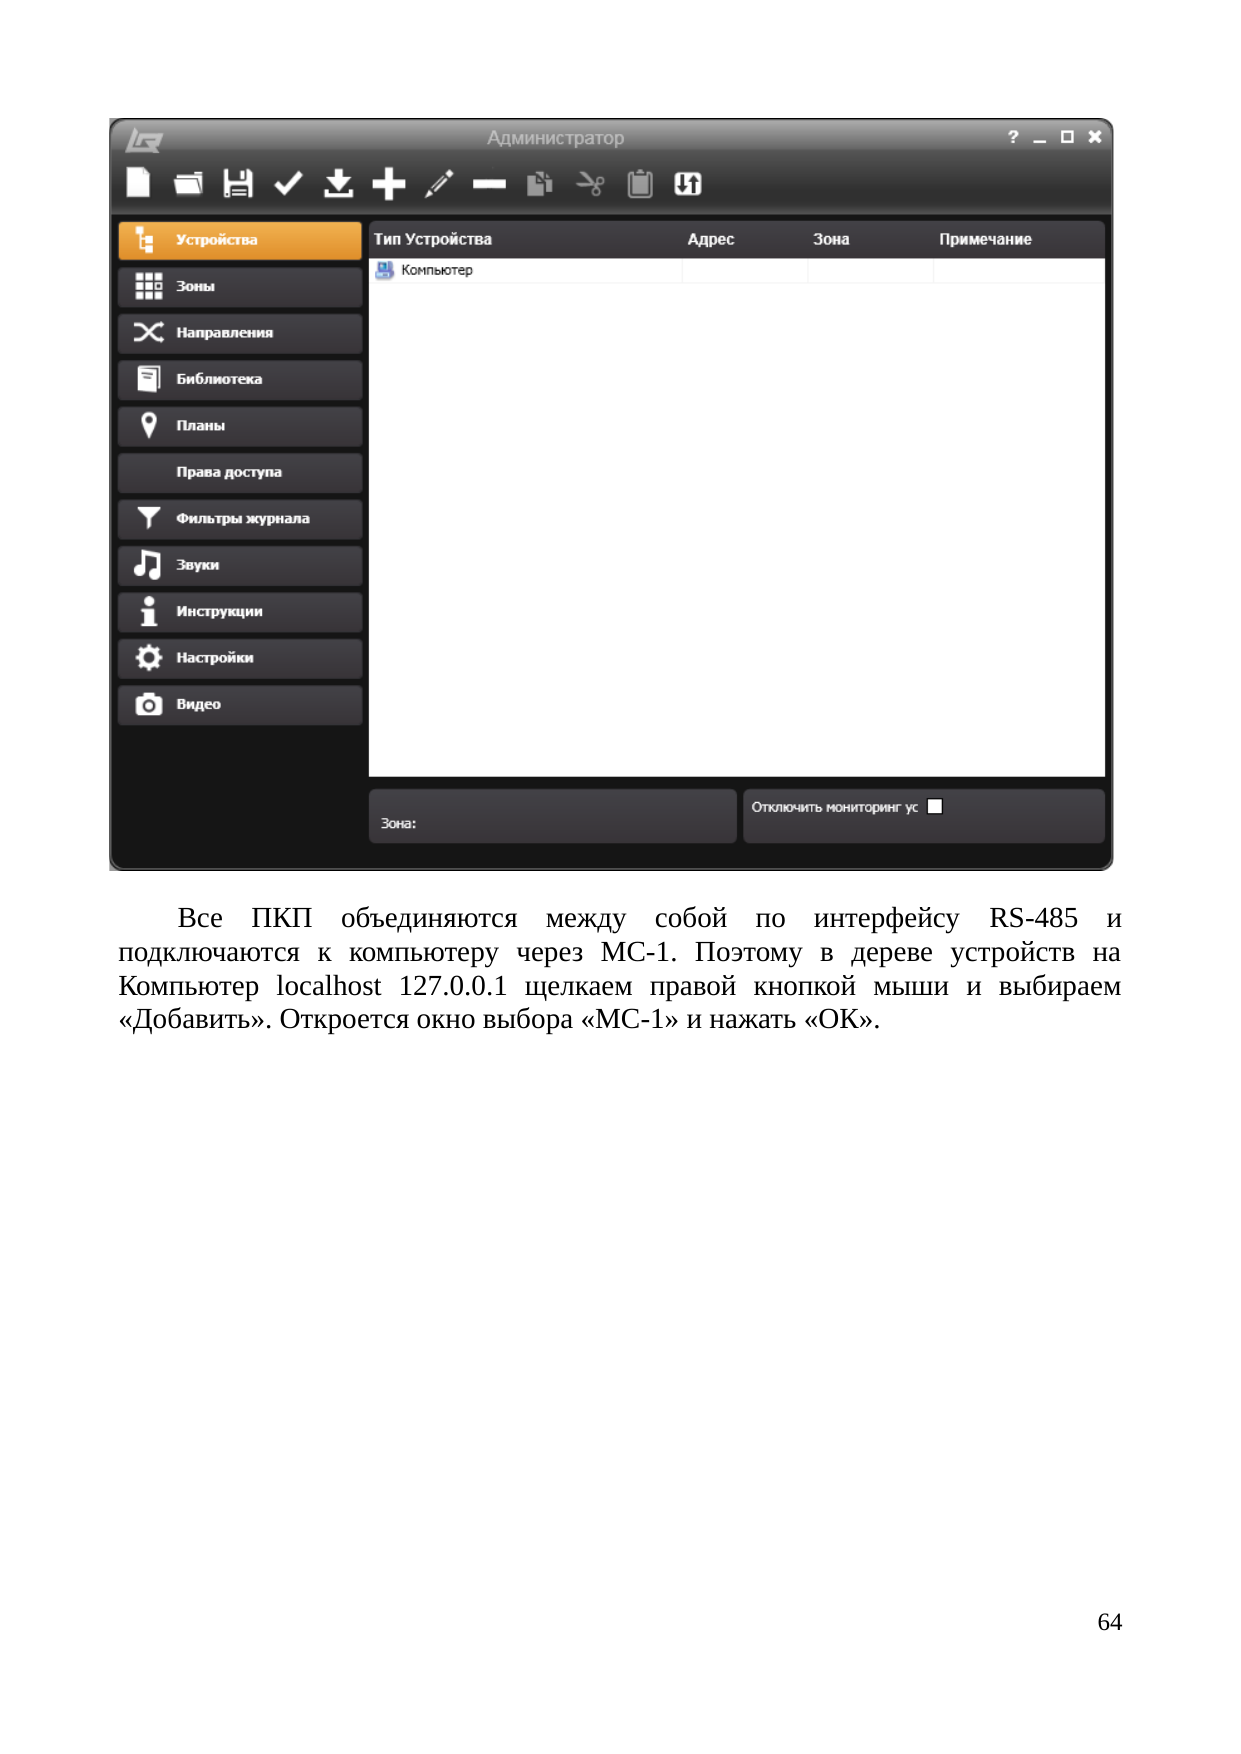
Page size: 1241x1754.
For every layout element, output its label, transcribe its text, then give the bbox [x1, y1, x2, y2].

picture [109, 118, 1114, 871]
text Все ПКП объединяются между собой по интерфейсу RS-485 и подключаются к компьютеру через МС-1. Поэтому в дереве устройств на Компьютер localhost 127.0.0.1 щелкаем правой кнопкой мыши и выбираем «Добавить». Откроется окно выбора «МС-1» и нажать «ОК». [118, 871, 1122, 1035]
